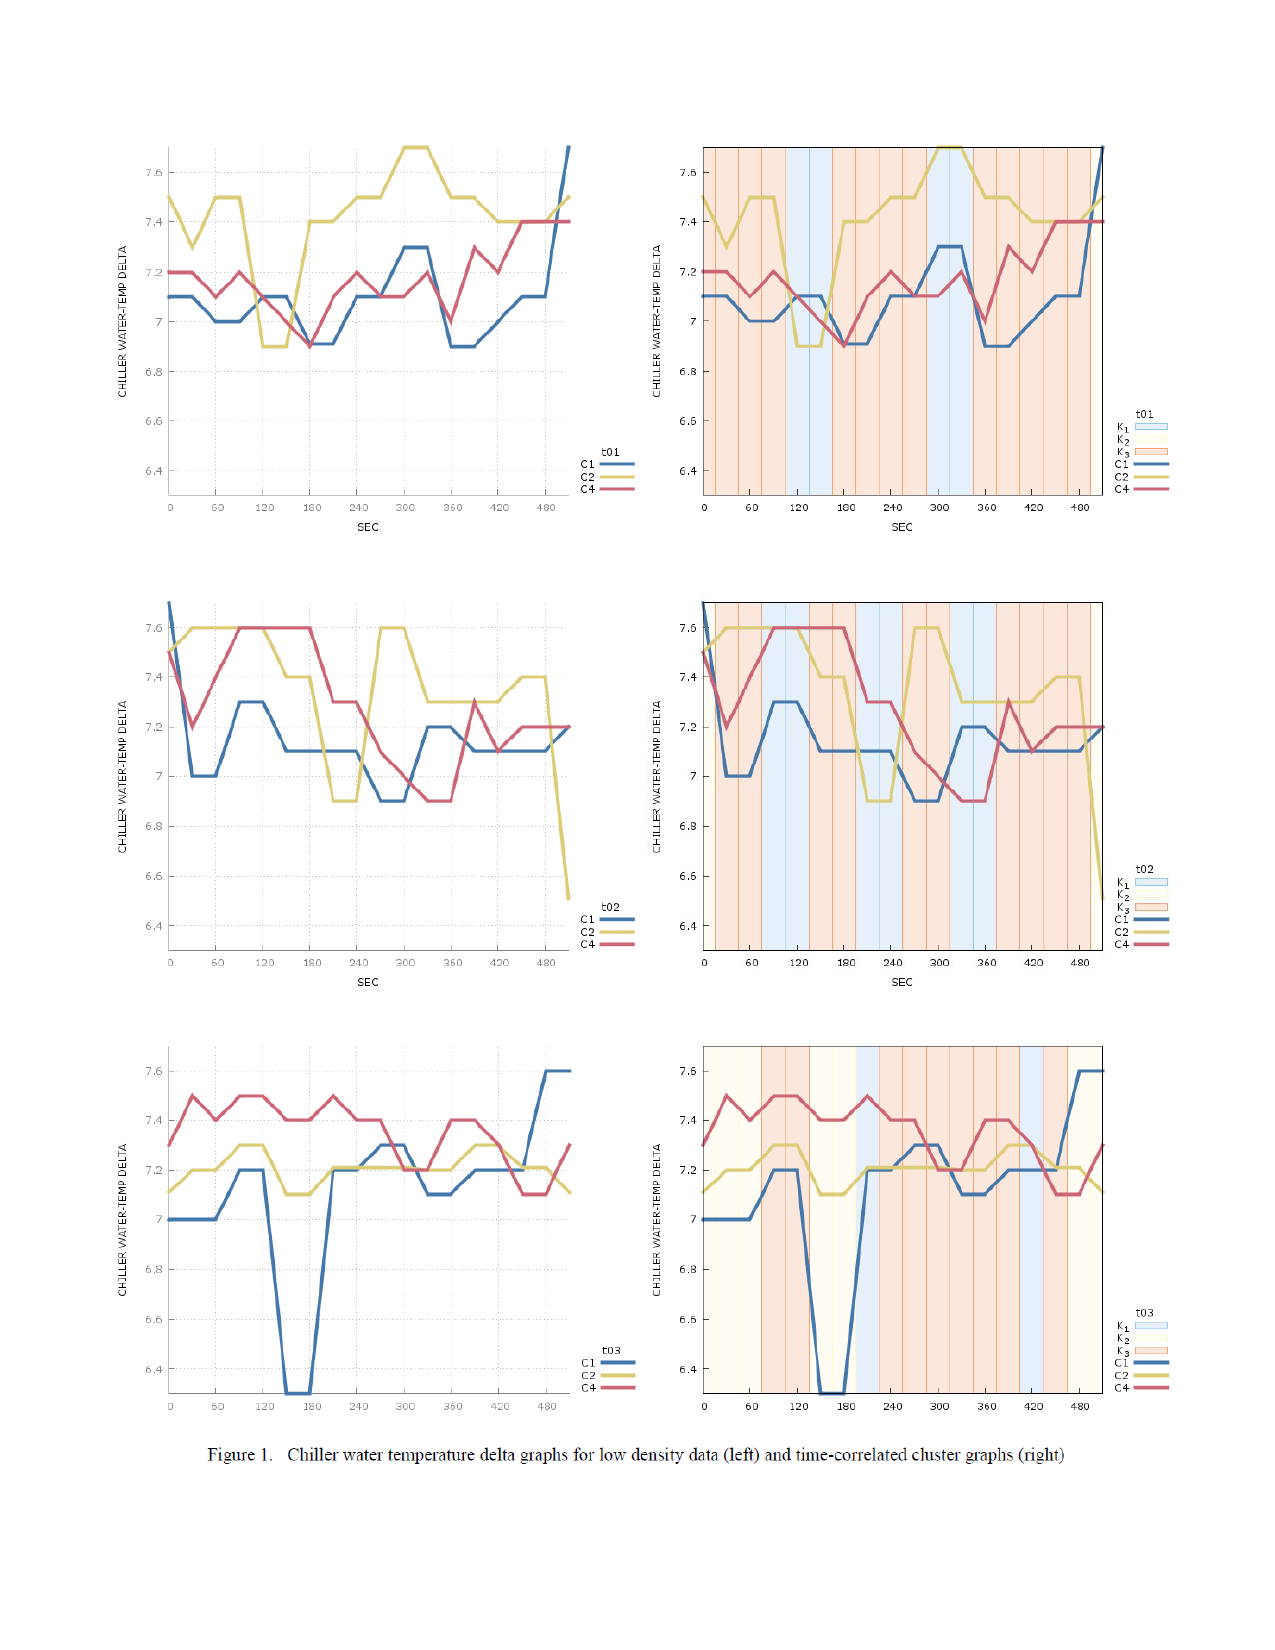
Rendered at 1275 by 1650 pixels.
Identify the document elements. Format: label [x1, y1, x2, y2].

picture [93, 114, 1182, 1479]
